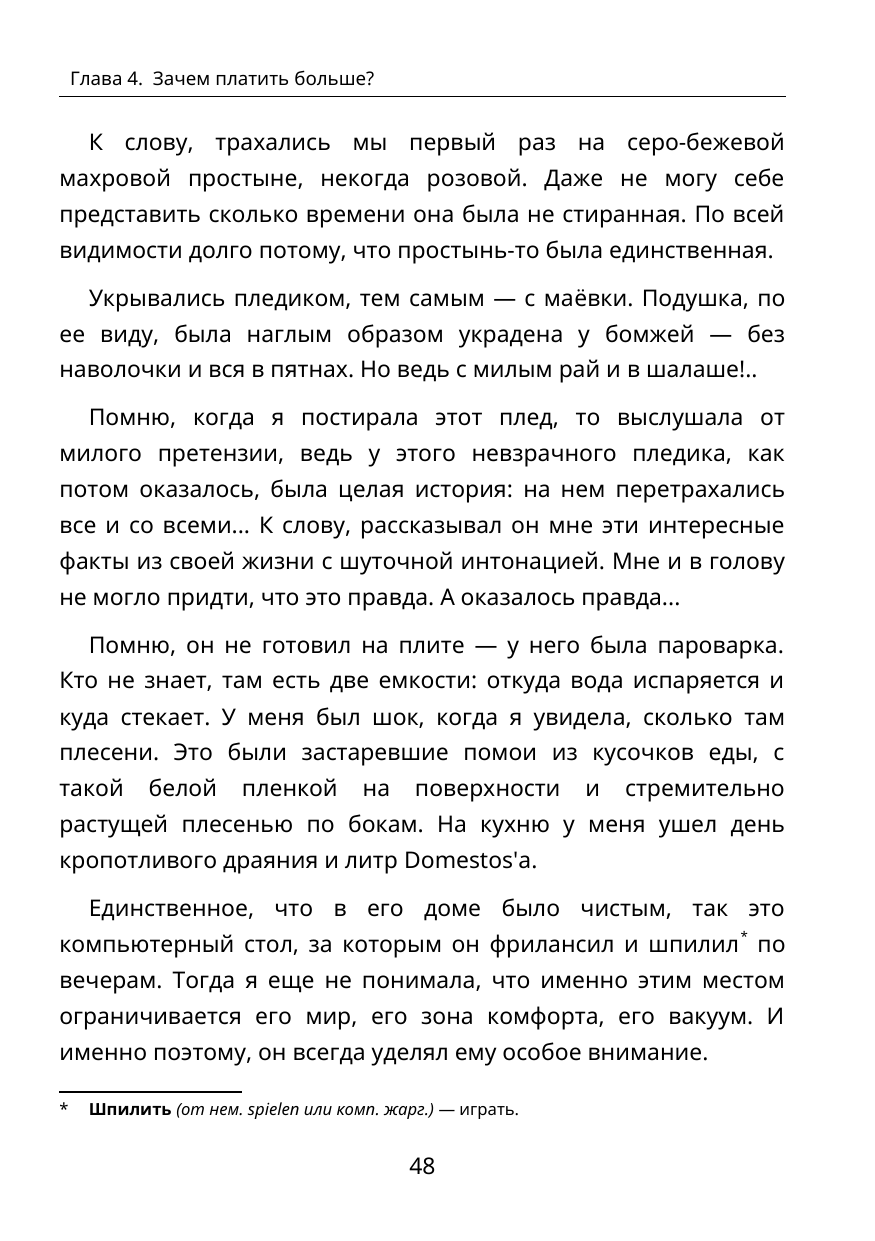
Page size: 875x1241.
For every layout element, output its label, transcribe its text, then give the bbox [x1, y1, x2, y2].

text Помню, он не готовил на плите — у него была пароварка. Кто не знает, там есть две емкости: откуда вода испаряется и куда стекает. У меня был шок, когда я увидела, сколько там плесени. Это были застаревшие помои из кусочков еды, с такой белой пленкой на поверхности и стремительно растущей плесенью по бокам. На кухню у меня ушел день кропотливого драяния и литр Domestos'а. [59, 628, 786, 875]
text Шпилить (от нем. spielen или комп. жарг.) — играть. [59, 1098, 786, 1120]
text К слову, трахались мы первый раз на серо-бежевой махровой простыне, некогда розовой. Даже не могу себе представить сколько времени она была не стиранная. По всей видимости долго потому, что простынь-то была единственная. [59, 126, 786, 265]
text Помню, когда я постирала этот плед, то выслушала от милого претензии, ведь у этого невзрачного пледика, как потом оказалось, была целая история: на нем перетрахались все и со всеми... К слову, рассказывал он мне эти интересные факты из своей жизни с шуточной интонацией. Мне и в голову не могло придти, что это правда. А оказалось правда... [59, 401, 786, 612]
text Укрывались пледиком, тем самым — с маëвки. Подушка, по ее виду, была наглым образом украдена у бомжей — без наволочки и вся в пятнах. Но ведь с милым рай и в шалаше!.. [59, 282, 786, 385]
text Единственное, что в его доме было чистым, так это компьютерный стол, за которым он фрилансил и шпилил по вечерам. Тогда я еще не понимала, что именно этим местом ограничивается его мир, его зона комфорта, его вакуум. И именно поэтому, он всегда уделял ему особое внимание. [59, 892, 786, 1067]
